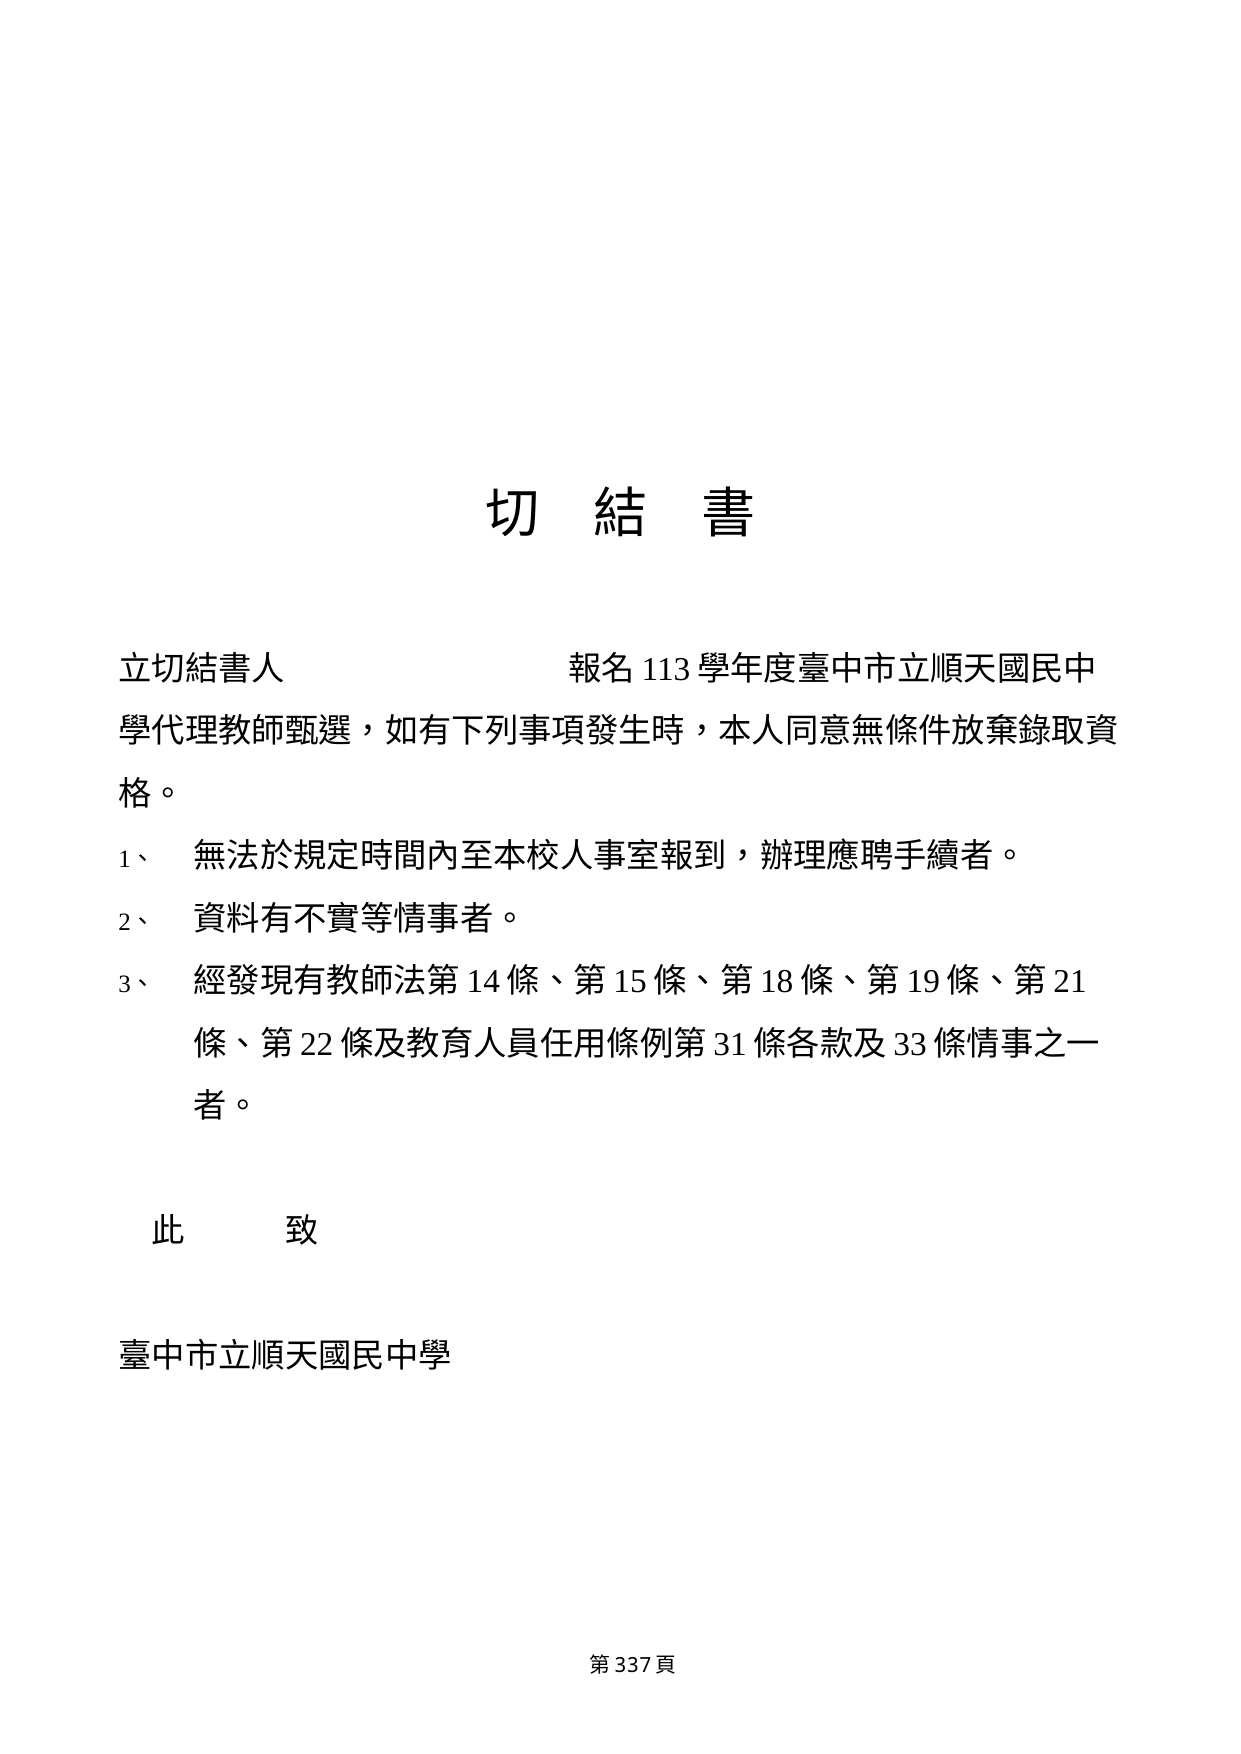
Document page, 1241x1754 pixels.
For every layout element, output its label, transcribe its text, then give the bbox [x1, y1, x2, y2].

text 切 結 書 [118, 436, 1122, 561]
list 無法於規定時間內至本校人事室報到，辦理應聘手續者。 [118, 811, 1122, 874]
text 立切結書人 報名113學年度臺中市立順天國民中學代理教師甄選，如有下列事項發生時，本人同意無條件放棄錄取資格。 [118, 624, 1122, 811]
text 臺中市立順天國民中學 [118, 1311, 1122, 1374]
text 此 致 [118, 1186, 1122, 1249]
list 資料有不實等情事者。 [118, 874, 1122, 936]
list 經發現有教師法第14條、第15條、第18條、第19條、第21條、第22條及教育人員任用條例第31條各款及33條情事之一者。 [118, 936, 1122, 1124]
